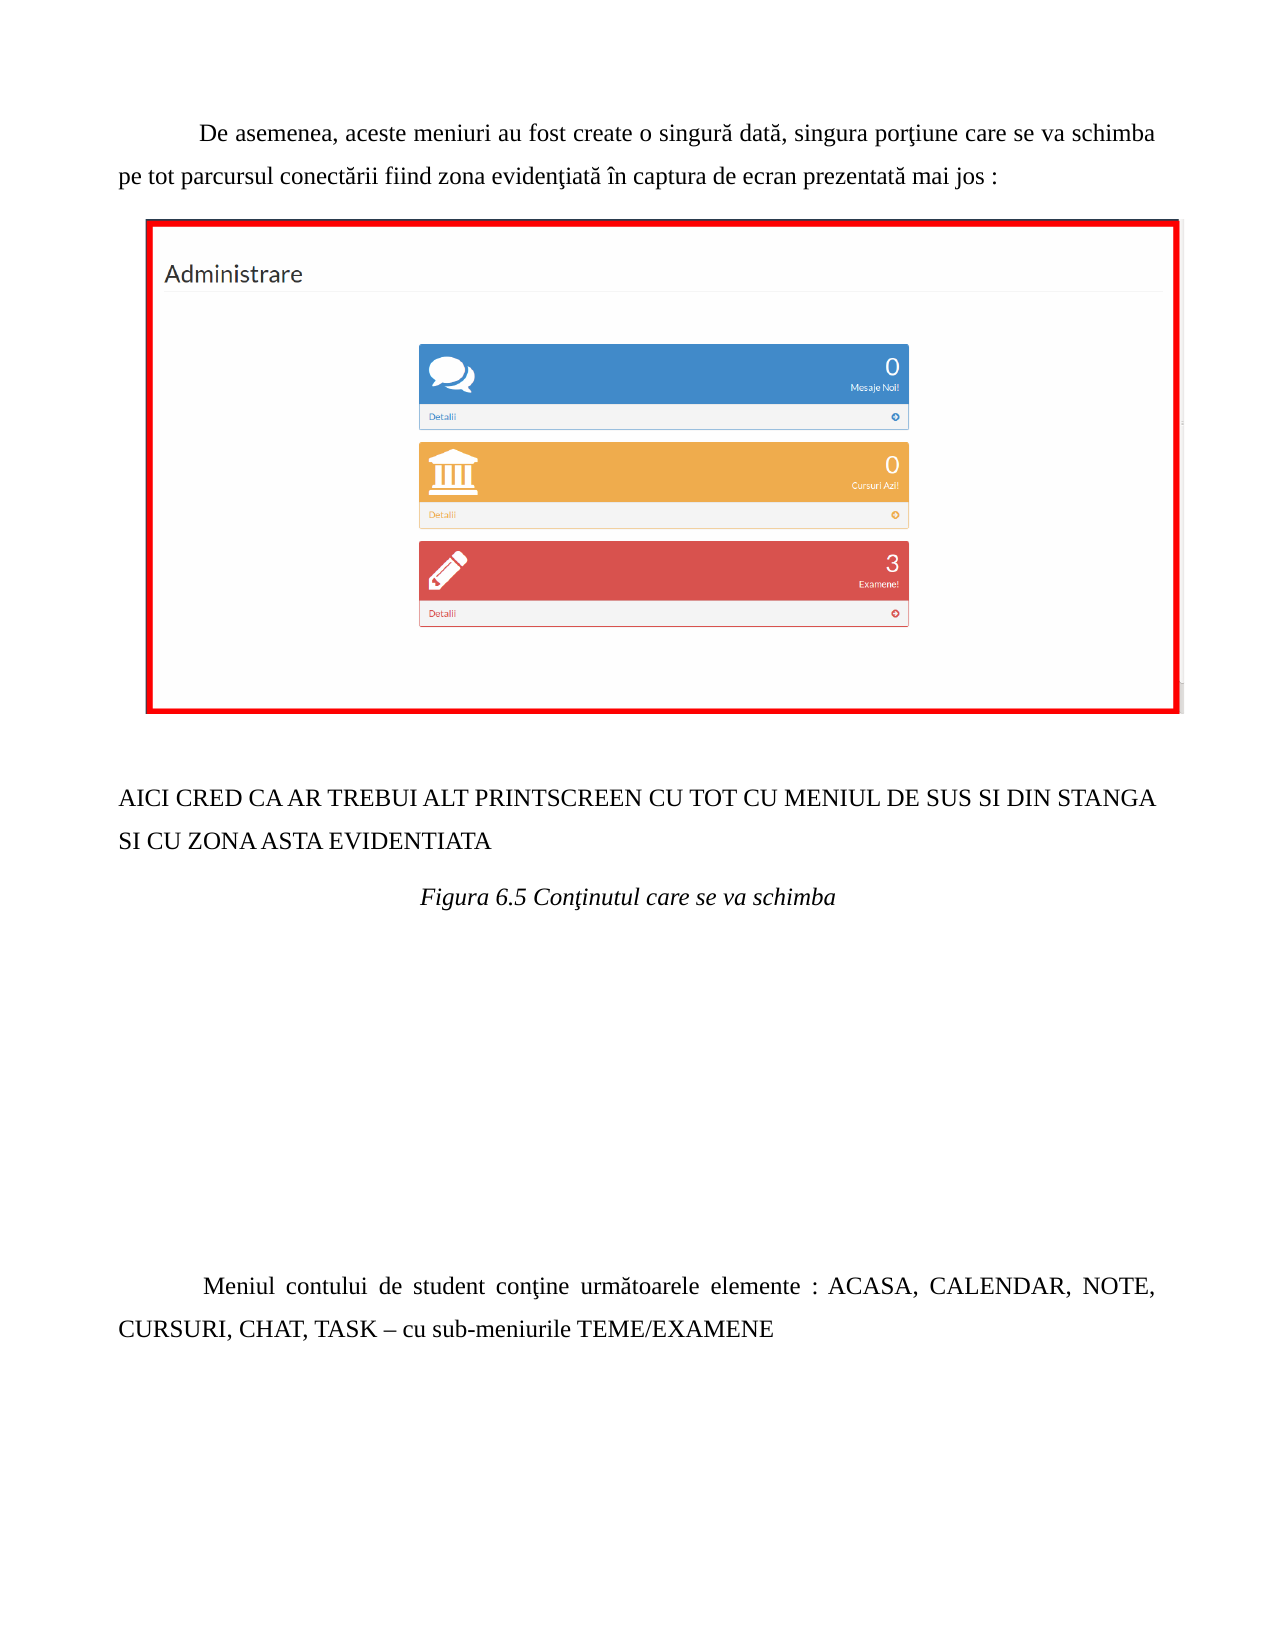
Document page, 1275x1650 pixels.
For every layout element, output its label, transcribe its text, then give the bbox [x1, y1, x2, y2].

text AICI CRED CA AR TREBUI ALT PRINTSCREEN CU TOT CU MENIUL DE SUS SI DIN STANGA SI CU ZONA ASTA EVIDENTIATA [118, 783, 1157, 855]
text Meniul contului de student conţine următoarele elemente : ACASA, CALENDAR, NOTE, CURSURI, CHAT, TASK – cu sub-meniurile TEME/EXAMENE [118, 1271, 1157, 1343]
text Figura 6.5 Conţinutul care se va schimba [118, 882, 1157, 911]
picture [145, 219, 1185, 714]
text De asemenea, aceste meniuri au fost create o singură dată, singura porţiune care se va schimba pe tot parcursul conectării fiind zona evidenţiată în captura de ecran prezentată mai jos : [118, 118, 1157, 190]
